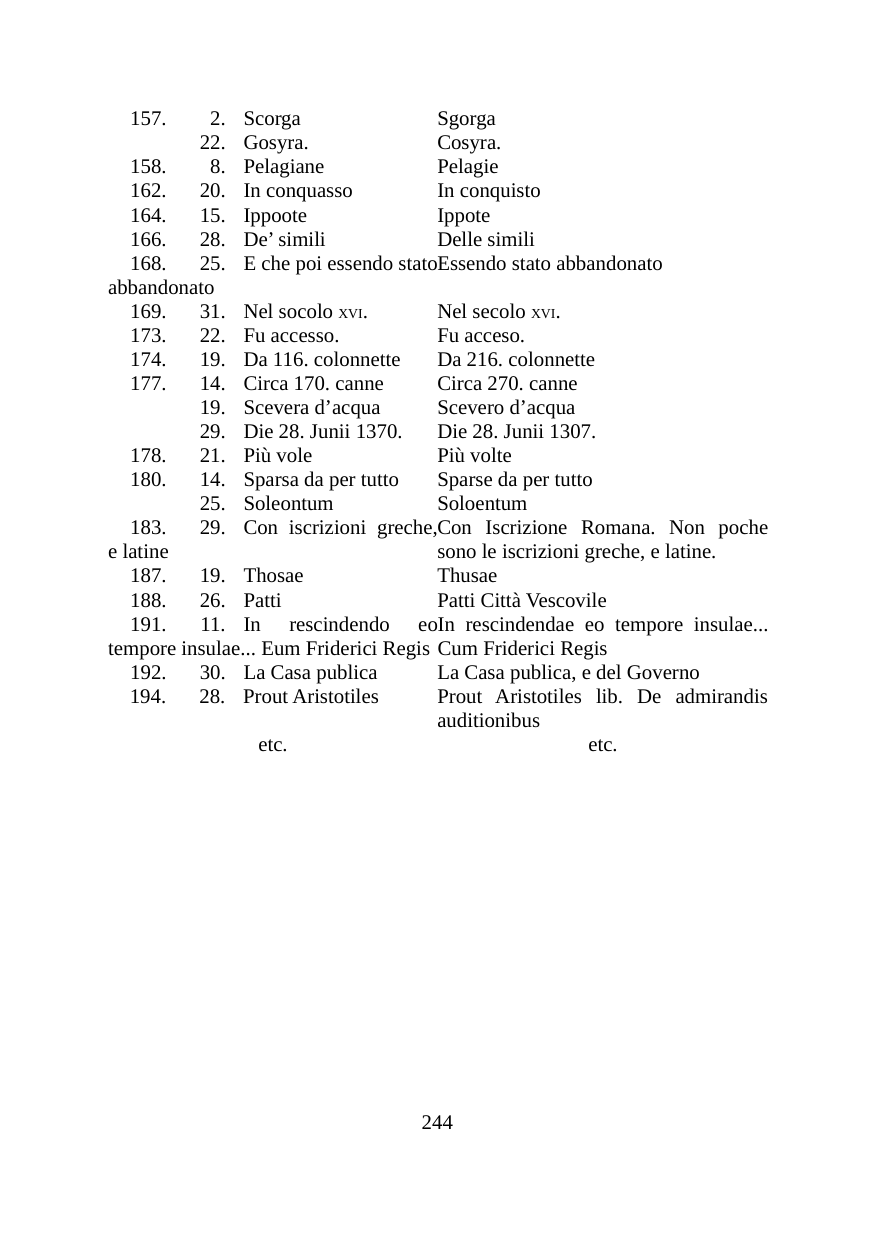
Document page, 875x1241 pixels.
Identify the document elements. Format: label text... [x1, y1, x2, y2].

table_cell Fu acceso. [437, 323, 768, 347]
table_cell etc. [108, 732, 437, 756]
table_cell 178. 21. Più vole [108, 443, 437, 467]
table_cell Delle simili [437, 227, 768, 251]
table_cell 192. 30. La Casa publica [108, 660, 437, 684]
table_cell Ippote [437, 203, 768, 227]
table_cell Patti Città Vescovile [437, 588, 768, 612]
table_cell 169. 31. Nel socolo xvi. [108, 299, 437, 323]
table_cell Soloentum [437, 491, 768, 515]
table_cell Essendo stato abbandonato [437, 251, 768, 299]
table_cell 180. 14. Sparsa da per tutto [108, 467, 437, 491]
table_cell Cosyra. [437, 130, 768, 154]
table_cell La Casa publica, e del Governo [437, 660, 768, 684]
table_cell 173. 22. Fu accesso. [108, 323, 437, 347]
table_cell 22. Gosyra. [108, 130, 437, 154]
table_cell 162. 20. In conquasso [108, 179, 437, 202]
table_cell 157. 2. Scorga [108, 106, 437, 130]
table_cell 158. 8. Pelagiane [108, 154, 437, 178]
table_cell In rescindendae eo tempore insulae... Cum Friderici Regis [437, 612, 768, 660]
table_cell etc. [437, 732, 768, 756]
table_cell Nel secolo xvi. [437, 299, 768, 323]
table_cell Die 28. Junii 1307. [437, 419, 768, 443]
table_cell 187. 19. Thosae [108, 564, 437, 587]
table_cell Da 216. colonnette [437, 347, 768, 371]
table_cell 194. 28. Prout Aristotiles [108, 684, 437, 732]
table_cell 19. Scevera d’acqua [108, 395, 437, 419]
table_cell Pelagie [437, 154, 768, 178]
table_cell Sparse da per tutto [437, 467, 768, 491]
table_cell 191. 11. In rescindendo eo tempore insulae... Eum Friderici Regis [108, 612, 437, 660]
table_cell 188. 26. Patti [108, 588, 437, 612]
table_cell Scevero d’acqua [437, 395, 768, 419]
table_cell In conquisto [437, 179, 768, 202]
table_cell Circa 270. canne [437, 371, 768, 395]
table_cell 25. Soleontum [108, 491, 437, 515]
table_cell 166. 28. De’ simili [108, 227, 437, 251]
table_cell 174. 19. Da 116. colonnette [108, 347, 437, 371]
table_cell Prout Aristotiles lib. De admirandis auditionibus [437, 684, 768, 732]
table_cell Thusae [437, 564, 768, 587]
table_cell 183. 29. Con iscrizioni greche, e latine [108, 515, 437, 563]
table_cell Con Iscrizione Romana. Non poche sono le iscrizioni greche, e latine. [437, 515, 768, 563]
table_cell Più volte [437, 443, 768, 467]
table_cell 168. 25. E che poi essendo stato abbandonato [108, 251, 437, 299]
table_cell 29. Die 28. Junii 1370. [108, 419, 437, 443]
table_cell Sgorga [437, 106, 768, 130]
table_cell 164. 15. Ippoote [108, 203, 437, 227]
table_cell 177. 14. Circa 170. canne [108, 371, 437, 395]
